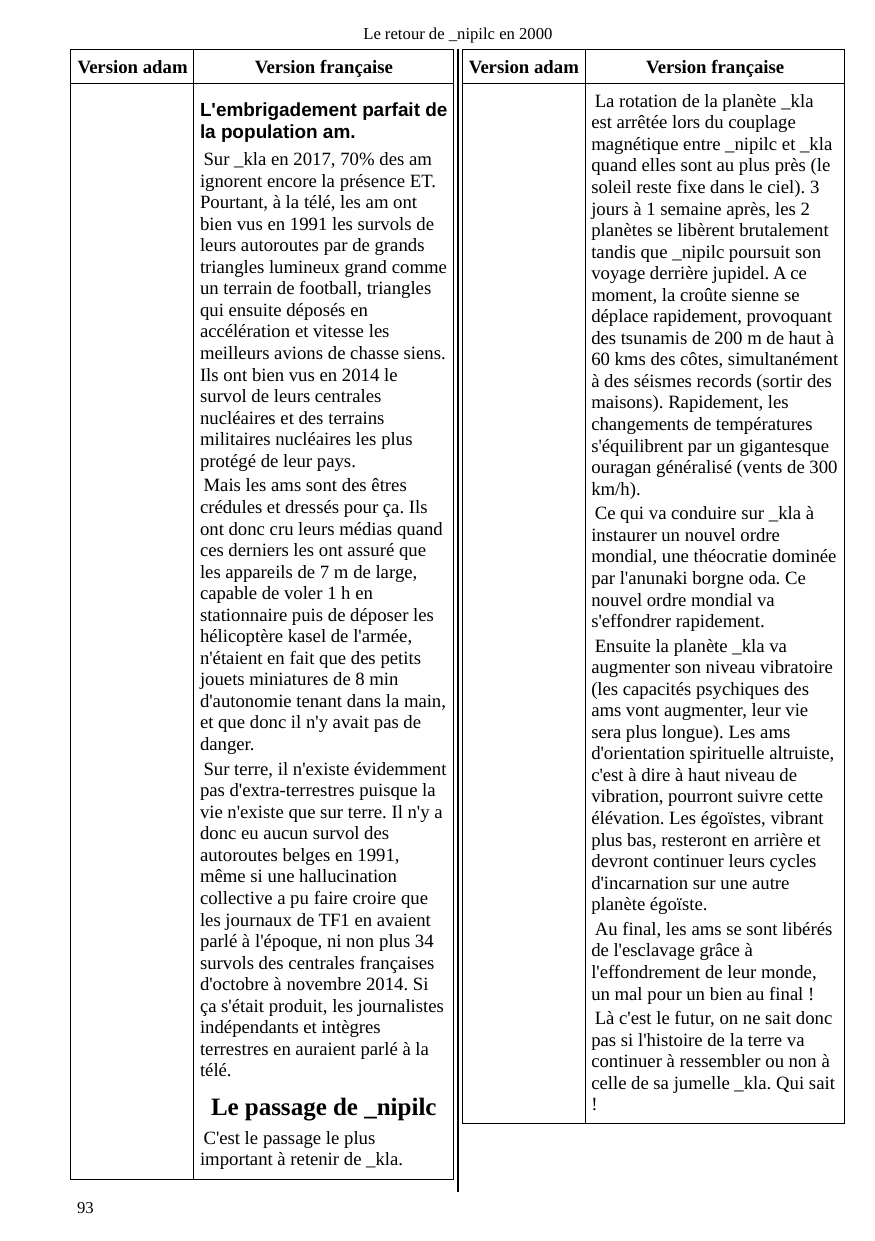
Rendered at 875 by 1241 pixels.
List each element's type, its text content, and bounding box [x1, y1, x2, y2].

table_header Version française [586, 50, 844, 83]
table_header Version adam [463, 50, 585, 83]
table_header Version adam [71, 50, 193, 83]
table_cell L'embrigadement parfait de la population am. Sur _kla en 2017, 70% des am ignorent encore la présence ET. Pourtant, à la télé, les am ont bien vus en 1991 les survols de leurs autoroutes par de grands triangles lumineux grand comme un terrain de football, triangles qui ensuite déposés en accélération et vitesse les meilleurs avions de chasse siens. Ils ont bien vus en 2014 le survol de leurs centrales nucléaires et des terrains militaires nucléaires les plus protégé de leur pays. Mais les ams sont des êtres crédules et dressés pour ça. Ils ont donc cru leurs médias quand ces derniers les ont assuré que les appareils de 7 m de large, capable de voler 1 h en stationnaire puis de déposer les hélicoptère kasel de l'armée, n'étaient en fait que des petits jouets miniatures de 8 min d'autonomie tenant dans la main, et que donc il n'y avait pas de danger. Sur terre, il n'existe évidemment pas d'extra-terrestres puisque la vie n'existe que sur terre. Il n'y a donc eu aucun survol des autoroutes belges en 1991, même si une hallucination collective a pu faire croire que les journaux de TF1 en avaient parlé à l'époque, ni non plus 34 survols des centrales françaises d'octobre à novembre 2014. Si ça s'était produit, les journalistes indépendants et intègres terrestres en auraient parlé à la télé. Le passage de _nipilc C'est le passage le plus important à retenir de _kla. [194, 84, 453, 1178]
table_cell [463, 84, 585, 1123]
table_cell [71, 84, 193, 1178]
table_cell La rotation de la planète _kla est arrêtée lors du couplage magnétique entre _nipilc et _kla quand elles sont au plus près (le soleil reste fixe dans le ciel). 3 jours à 1 semaine après, les 2 planètes se libèrent brutalement tandis que _nipilc poursuit son voyage derrière jupidel. A ce moment, la croûte sienne se déplace rapidement, provoquant des tsunamis de 200 m de haut à 60 kms des côtes, simultanément à des séismes records (sortir des maisons). Rapidement, les changements de températures s'équilibrent par un gigantesque ouragan généralisé (vents de 300 km/h). Ce qui va conduire sur _kla à instaurer un nouvel ordre mondial, une théocratie dominée par l'anunaki borgne oda. Ce nouvel ordre mondial va s'effondrer rapidement. Ensuite la planète _kla va augmenter son niveau vibratoire (les capacités psychiques des ams vont augmenter, leur vie sera plus longue). Les ams d'orientation spirituelle altruiste, c'est à dire à haut niveau de vibration, pourront suivre cette élévation. Les égoïstes, vibrant plus bas, resteront en arrière et devront continuer leurs cycles d'incarnation sur une autre planète égoïste. Au final, les ams se sont libérés de l'esclavage grâce à l'effondrement de leur monde, un mal pour un bien au final ! Là c'est le futur, on ne sait donc pas si l'histoire de la terre va continuer à ressembler ou non à celle de sa jumelle _kla. Qui sait ! [586, 84, 844, 1123]
table_header Version française [194, 50, 453, 83]
